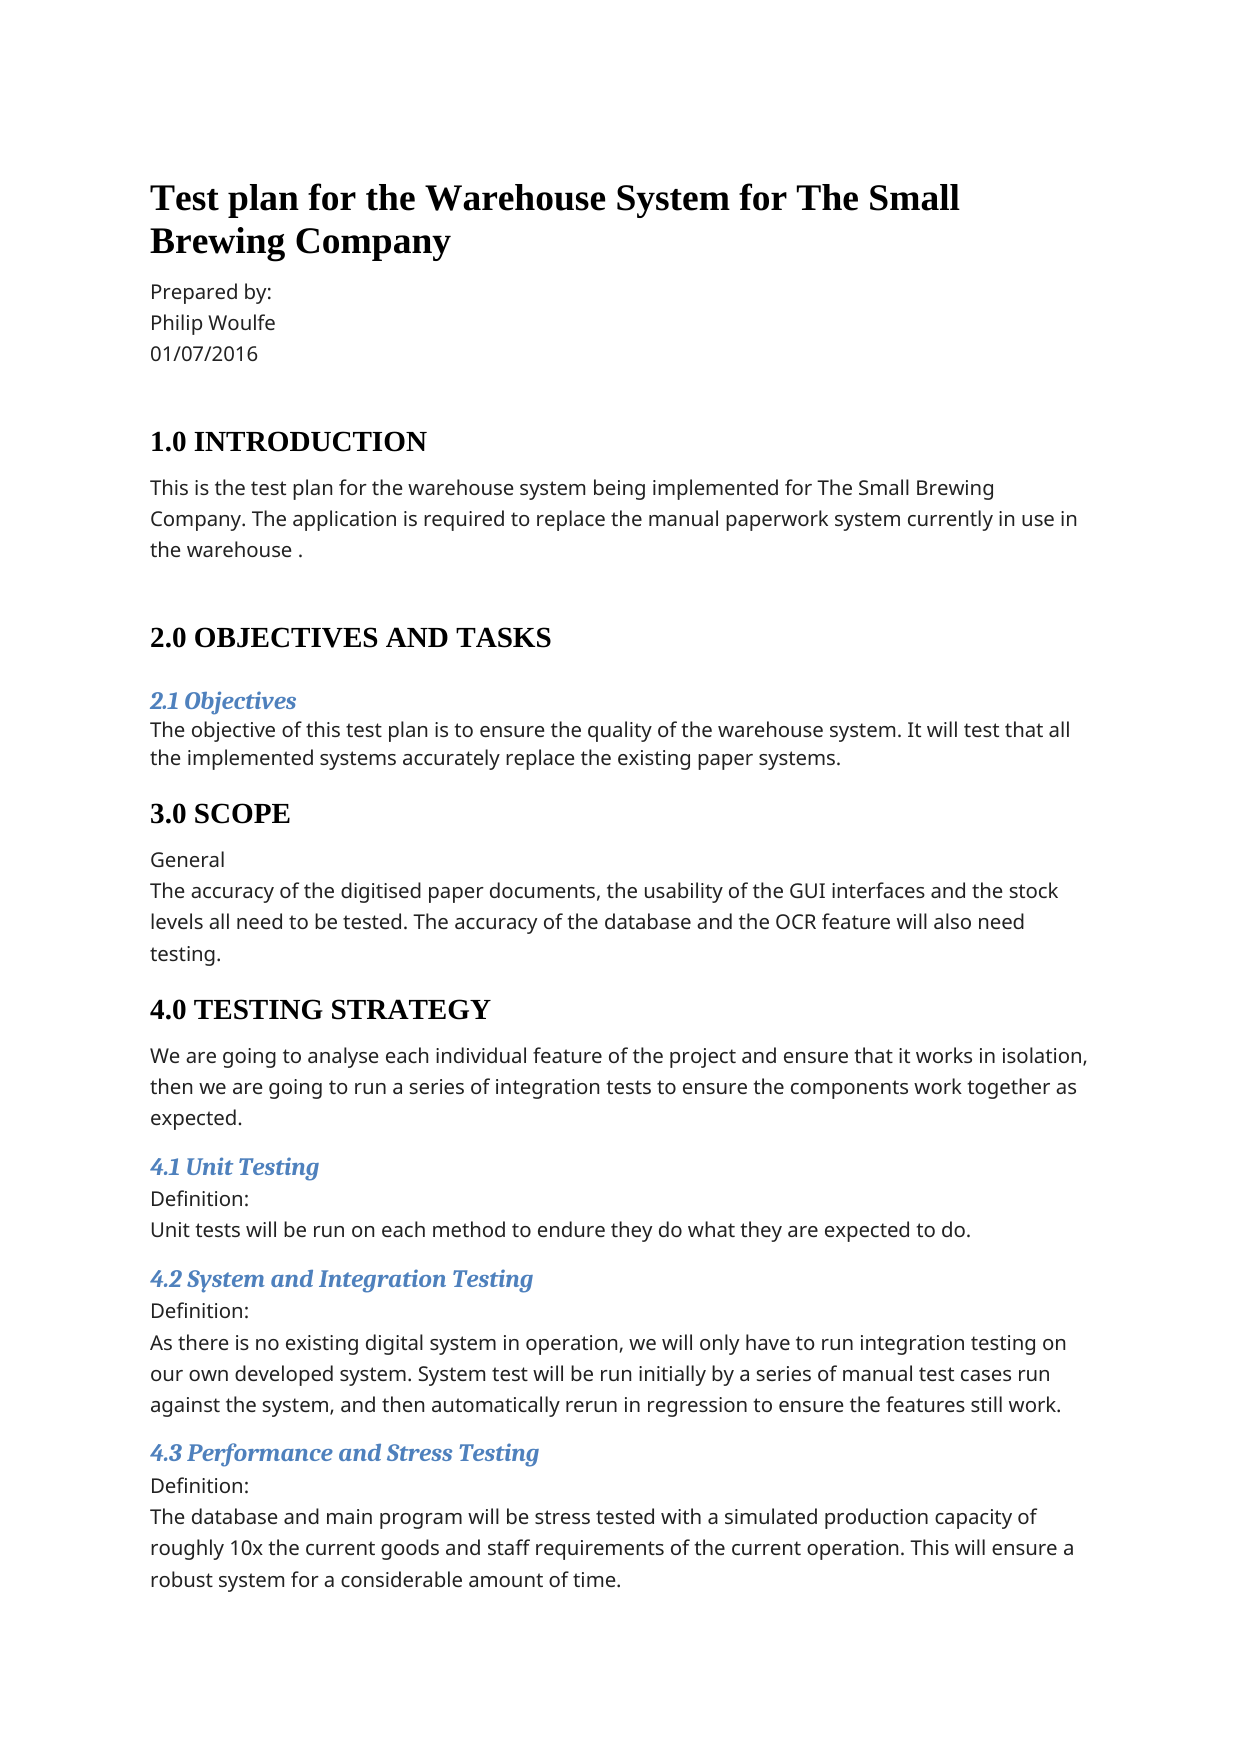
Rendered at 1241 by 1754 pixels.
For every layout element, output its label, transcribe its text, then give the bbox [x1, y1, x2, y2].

subtitle Test plan for the Warehouse System for The Small Brewing Company [150, 175, 1090, 261]
subtitle 4.1 Unit Testing [150, 1152, 1090, 1181]
text We are going to analyse each individual feature of the project and ensure that it works in isolation, then we are going to run a series of integration tests to ensure the components work together as expected. [150, 1038, 1090, 1132]
subtitle 4.2 System and Integration Testing [150, 1264, 1090, 1293]
subtitle 2.0 OBJECTIVES AND TASKS [150, 620, 1090, 653]
text 01/07/2016 [150, 336, 1090, 367]
subtitle 4.0 TESTING STRATEGY [150, 992, 1090, 1025]
subtitle 1.0 INTRODUCTION [150, 424, 1090, 457]
subtitle 2.1 Objectives The objective of this test plan is to ensure the quality of the warehouse system. It will test that all the implemented systems accurately replace the existing paper systems. [150, 687, 1090, 771]
text Definition: Unit tests will be run on each method to endure they do what they are expected to do. [150, 1181, 1090, 1244]
text This is the test plan for the warehouse system being implemented for The Small Brewing Company. The application is required to replace the manual paperwork system currently in use in the warehouse . [150, 470, 1090, 563]
text General The accuracy of the digitised paper documents, the usability of the GUI interfaces and the stock levels all need to be tested. The accuracy of the database and the OCR feature will also need testing. [150, 842, 1090, 967]
text Definition: As there is no existing digital system in operation, we will only have to run integration testing on our own developed system. System test will be run initially by a series of manual test cases run against the system, and then automatically rerun in regression to ensure the features still work. [150, 1293, 1090, 1418]
subtitle 4.3 Performance and Stress Testing [150, 1439, 1090, 1468]
text Definition: The database and main program will be stress tested with a simulated production capacity of roughly 10x the current goods and staff requirements of the current operation. This will ensure a robust system for a considerable amount of time. [150, 1468, 1090, 1593]
subtitle 3.0 SCOPE [150, 796, 1090, 829]
text Prepared by: [150, 274, 1090, 305]
text Philip Woulfe [150, 305, 1090, 336]
